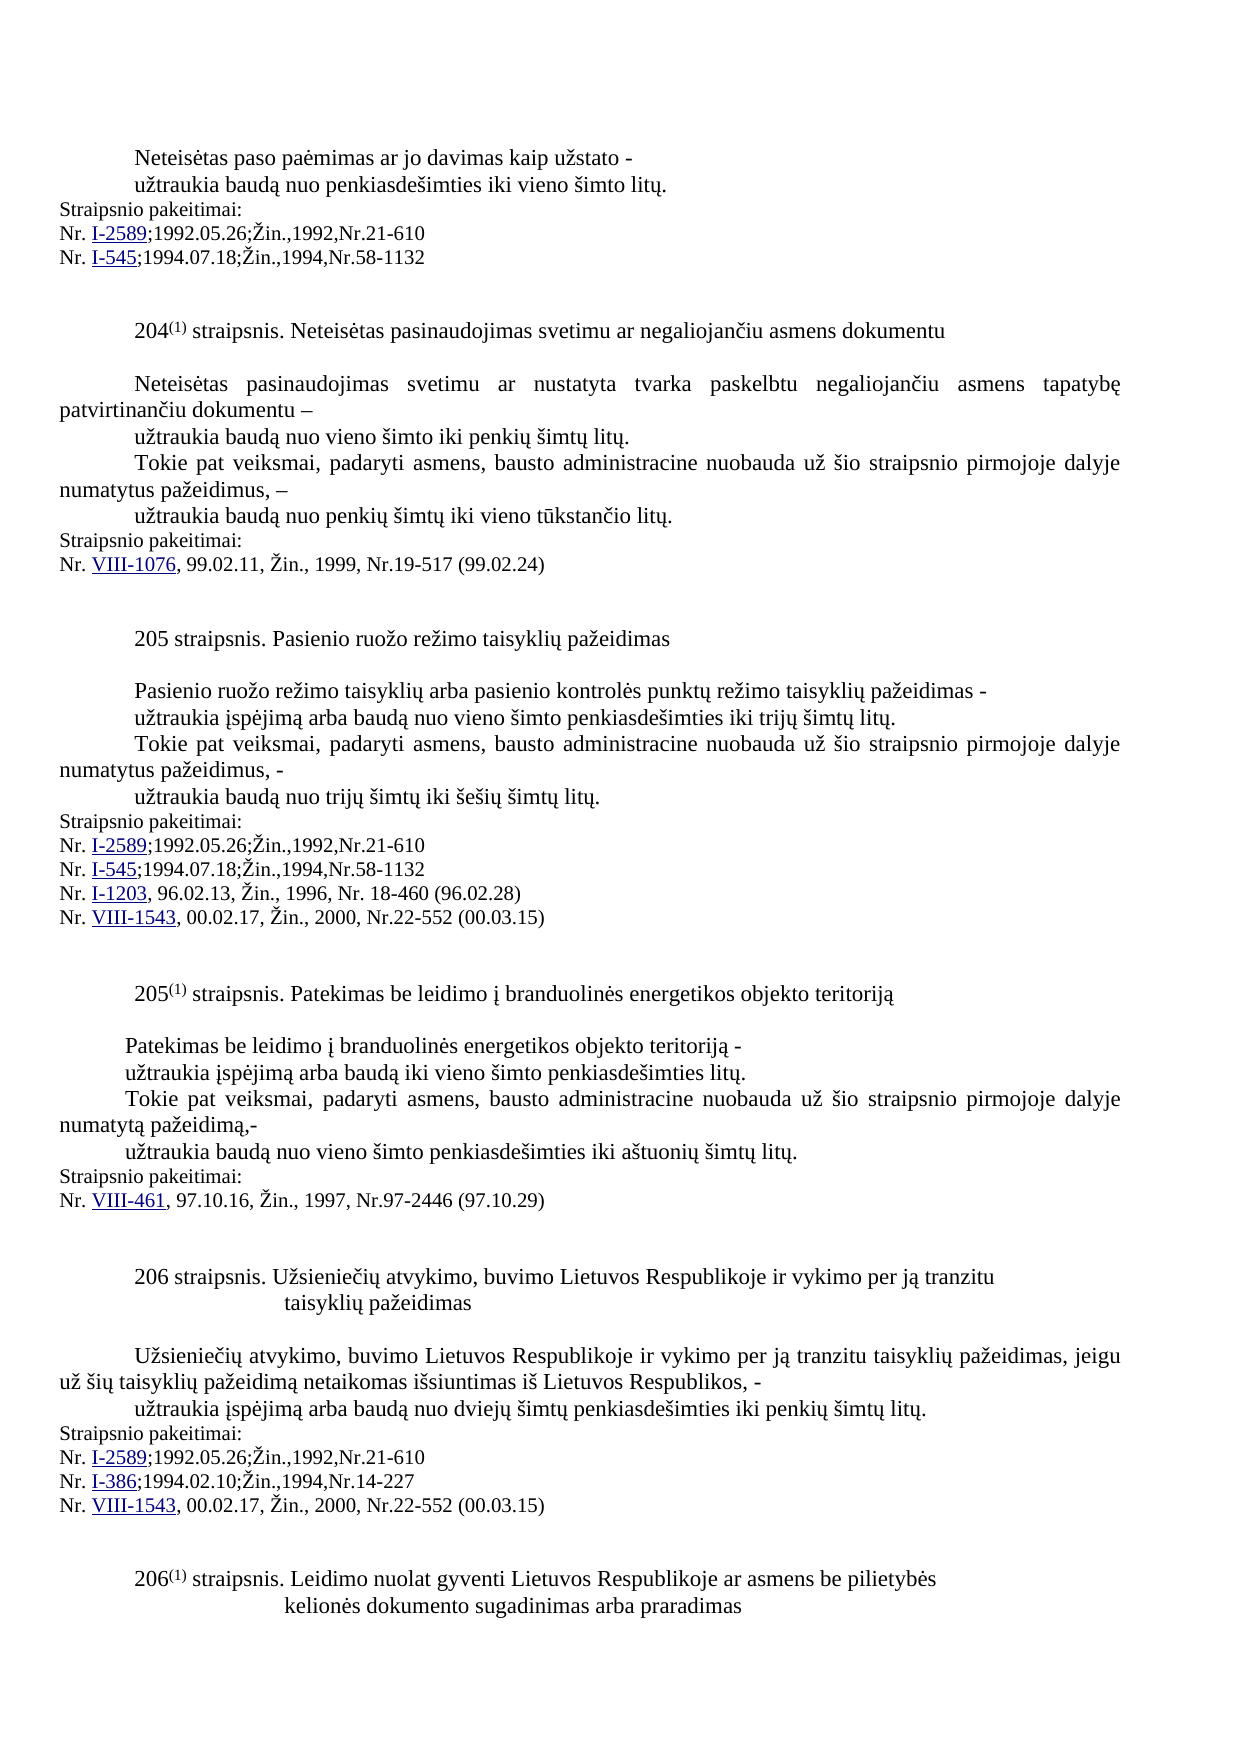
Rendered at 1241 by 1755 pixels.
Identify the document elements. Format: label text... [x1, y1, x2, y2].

text Nr. I-545;1994.07.18;Žin.,1994,Nr.58-1132 [59, 245, 1122, 269]
text užtraukia baudą nuo penkiasdešimties iki vieno šimto litų. [59, 171, 1122, 197]
text Tokie pat veiksmai, padaryti asmens, bausto administracine nuobauda už šio straipsnio pirmojoje dalyje numatytą pažeidimą,- [59, 1085, 1122, 1138]
text Nr. VIII-461, 97.10.16, Žin., 1997, Nr.97-2446 (97.10.29) [59, 1188, 1122, 1212]
text Straipsnio pakeitimai: [59, 1421, 1122, 1445]
text užtraukia baudą nuo vieno šimto penkiasdešimties iki aštuonių šimtų litų. [59, 1138, 1122, 1164]
text Straipsnio pakeitimai: [59, 197, 1122, 221]
text Neteisėtas pasinaudojimas svetimu ar nustatyta tvarka paskelbtu negaliojančiu asmens tapatybę patvirtinančiu dokumentu – [59, 370, 1122, 423]
text užtraukia įspėjimą arba baudą nuo dviejų šimtų penkiasdešimties iki penkių šimtų litų. [59, 1394, 1122, 1421]
text Tokie pat veiksmai, padaryti asmens, bausto administracine nuobauda už šio straipsnio pirmojoje dalyje numatytus pažeidimus, – [59, 449, 1122, 502]
text Nr. I-2589;1992.05.26;Žin.,1992,Nr.21-610 [59, 221, 1122, 245]
text Straipsnio pakeitimai: [59, 1164, 1122, 1188]
text 205(1) straipsnis. Patekimas be leidimo į branduolinės energetikos objekto teritoriją [134, 980, 1122, 1006]
text užtraukia baudą nuo penkių šimtų iki vieno tūkstančio litų. [59, 502, 1122, 528]
text Nr. I-2589;1992.05.26;Žin.,1992,Nr.21-610 [59, 833, 1122, 857]
text Nr. I-2589;1992.05.26;Žin.,1992,Nr.21-610 [59, 1445, 1122, 1469]
text Nr. VIII-1076, 99.02.11, Žin., 1999, Nr.19-517 (99.02.24) [59, 552, 1122, 576]
text užtraukia baudą nuo trijų šimtų iki šešių šimtų litų. [59, 783, 1122, 809]
text Nr. VIII-1543, 00.02.17, Žin., 2000, Nr.22-552 (00.03.15) [59, 1493, 1122, 1517]
text 204(1) straipsnis. Neteisėtas pasinaudojimas svetimu ar negaliojančiu asmens dokumentu [134, 317, 1122, 344]
text Nr. I-545;1994.07.18;Žin.,1994,Nr.58-1132 [59, 857, 1122, 881]
text Užsieniečių atvykimo, buvimo Lietuvos Respublikoje ir vykimo per ją tranzitu taisyklių pažeidimas, jeigu už šių taisyklių pažeidimą netaikomas išsiuntimas iš Lietuvos Respublikos, - [59, 1342, 1122, 1394]
text 205 straipsnis. Pasienio ruožo režimo taisyklių pažeidimas [59, 624, 1122, 651]
text Straipsnio pakeitimai: [59, 809, 1122, 833]
text Patekimas be leidimo į branduolinės energetikos objekto teritoriją - [59, 1032, 1122, 1059]
text Pasienio ruožo režimo taisyklių arba pasienio kontrolės punktų režimo taisyklių pažeidimas - [59, 677, 1122, 704]
text užtraukia baudą nuo vieno šimto iki penkių šimtų litų. [59, 423, 1122, 449]
text kelionės dokumento sugadinimas arba praradimas [284, 1592, 1122, 1618]
text Neteisėtas paso paėmimas ar jo davimas kaip užstato - [59, 144, 1122, 171]
text Nr. I-386;1994.02.10;Žin.,1994,Nr.14-227 [59, 1469, 1122, 1493]
text 206 straipsnis. Užsieniečių atvykimo, buvimo Lietuvos Respublikoje ir vykimo per ją tranzitu [134, 1263, 1122, 1289]
text taisyklių pažeidimas [284, 1289, 1122, 1316]
text užtraukia įspėjimą arba baudą nuo vieno šimto penkiasdešimties iki trijų šimtų litų. [59, 704, 1122, 730]
text Straipsnio pakeitimai: [59, 528, 1122, 552]
text Tokie pat veiksmai, padaryti asmens, bausto administracine nuobauda už šio straipsnio pirmojoje dalyje numatytus pažeidimus, - [59, 730, 1122, 783]
text užtraukia įspėjimą arba baudą iki vieno šimto penkiasdešimties litų. [59, 1059, 1122, 1085]
text 206(1) straipsnis. Leidimo nuolat gyventi Lietuvos Respublikoje ar asmens be pilietybės [134, 1565, 1122, 1592]
text Nr. I-1203, 96.02.13, Žin., 1996, Nr. 18-460 (96.02.28) [59, 881, 1122, 905]
text Nr. VIII-1543, 00.02.17, Žin., 2000, Nr.22-552 (00.03.15) [59, 905, 1122, 929]
